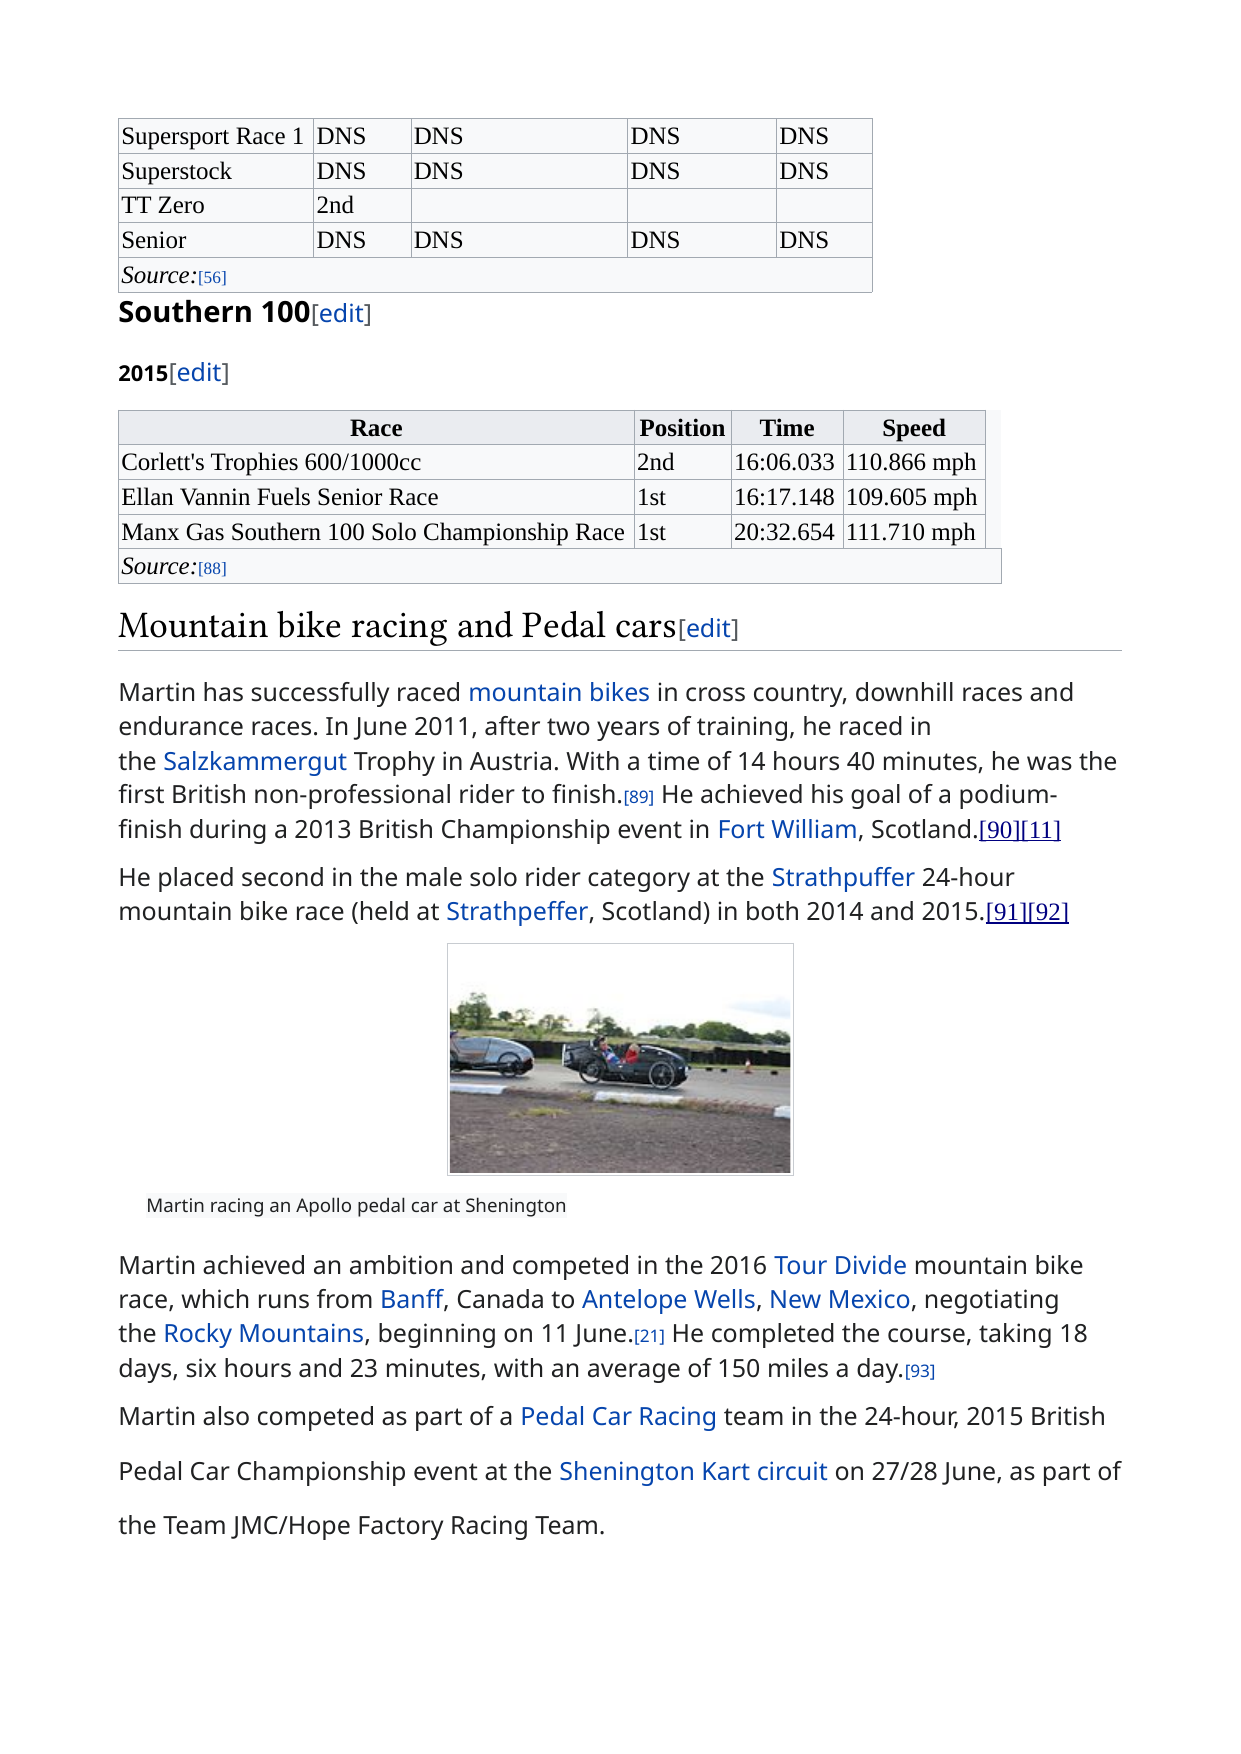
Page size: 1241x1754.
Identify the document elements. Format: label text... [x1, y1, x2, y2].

table_cell DNS [412, 154, 627, 187]
table_cell 2nd [314, 189, 411, 222]
text He placed second in the male solo rider category at the Strathpuffer 24-hour mountain bike race (held at Strathpeffer, Scotland) in both 2014 and 2015.[91][92] [118, 860, 1122, 928]
table_cell Ellan Vannin Fuels Senior Race [119, 480, 634, 514]
table_header Speed [844, 411, 985, 444]
table_cell Source:[56] [119, 258, 872, 292]
text Martin has successfully raced mountain bikes in cross country, downhill races and endurance races. In June 2011, after two years of training, he raced in the Salzkammergut Trophy in Austria. With a time of 14 hours 40 minutes, he was the first British non-professional rider to finish.[89] He achieved his goal of a podium-finish during a 2013 British Championship event in Fort William, Scotland.[90][11] [118, 675, 1122, 845]
table_header Position [635, 411, 731, 444]
subtitle 2015[edit] [118, 355, 1122, 389]
text Martin also competed as part of a Pedal Car Racing team in the 24-hour, 2015 British Pedal Car Championship event at the Shenington Kart circuit on 27/28 June, as part of the Team JMC/Hope Factory Racing Team. [118, 1399, 1122, 1542]
table_cell 16:06.033 [732, 445, 843, 479]
text Martin racing an Apollo pedal car at Shenington [123, 1193, 1122, 1218]
table_cell DNS [777, 119, 872, 153]
table_cell Corlett's Trophies 600/1000cc [119, 445, 634, 479]
table_header Time [732, 411, 843, 444]
table_cell DNS [628, 154, 776, 187]
table_cell Manx Gas Southern 100 Solo Championship Race [119, 515, 634, 548]
table_cell DNS [628, 119, 776, 153]
table_cell Supersport Race 1 [119, 119, 313, 153]
table_header Race [119, 411, 634, 444]
table_header [986, 410, 1001, 444]
table_cell 110.866 mph [844, 445, 985, 479]
table_cell [777, 189, 872, 222]
table_cell DNS [412, 223, 627, 257]
table_cell [412, 189, 627, 222]
table_cell Superstock [119, 154, 313, 187]
table_cell 109.605 mph [844, 480, 985, 514]
subtitle Southern 100[edit] [118, 292, 1122, 331]
table_cell Source:[88] [119, 549, 1001, 583]
table_cell 1st [635, 480, 731, 514]
table_cell 2nd [635, 445, 731, 479]
table_cell 111.710 mph [844, 515, 985, 548]
table_cell [986, 479, 1001, 514]
picture [449, 945, 791, 1173]
table_cell DNS [412, 119, 627, 153]
table_cell [986, 444, 1001, 479]
table_cell TT Zero [119, 189, 313, 222]
table_cell DNS [777, 223, 872, 257]
table_cell DNS [314, 154, 411, 187]
text Martin achieved an ambition and competed in the 2016 Tour Divide mountain bike race, which runs from Banff, Canada to Antelope Wells, New Mexico, negotiating the Rocky Mountains, beginning on 11 June.[21] He completed the course, taking 18 days, six hours and 23 minutes, with an average of 150 miles a day.[93] [118, 1248, 1122, 1384]
table_cell [986, 514, 1001, 548]
table_cell [628, 189, 776, 222]
table_cell DNS [314, 223, 411, 257]
table_cell DNS [314, 119, 411, 153]
table_cell 20:32.654 [732, 515, 843, 548]
table_cell DNS [628, 223, 776, 257]
table_cell 16:17.148 [732, 480, 843, 514]
table_cell DNS [777, 154, 872, 187]
subtitle Mountain bike racing and Pedal cars[edit] [118, 604, 1122, 650]
table_cell 1st [635, 515, 731, 548]
table_cell Senior [119, 223, 313, 257]
